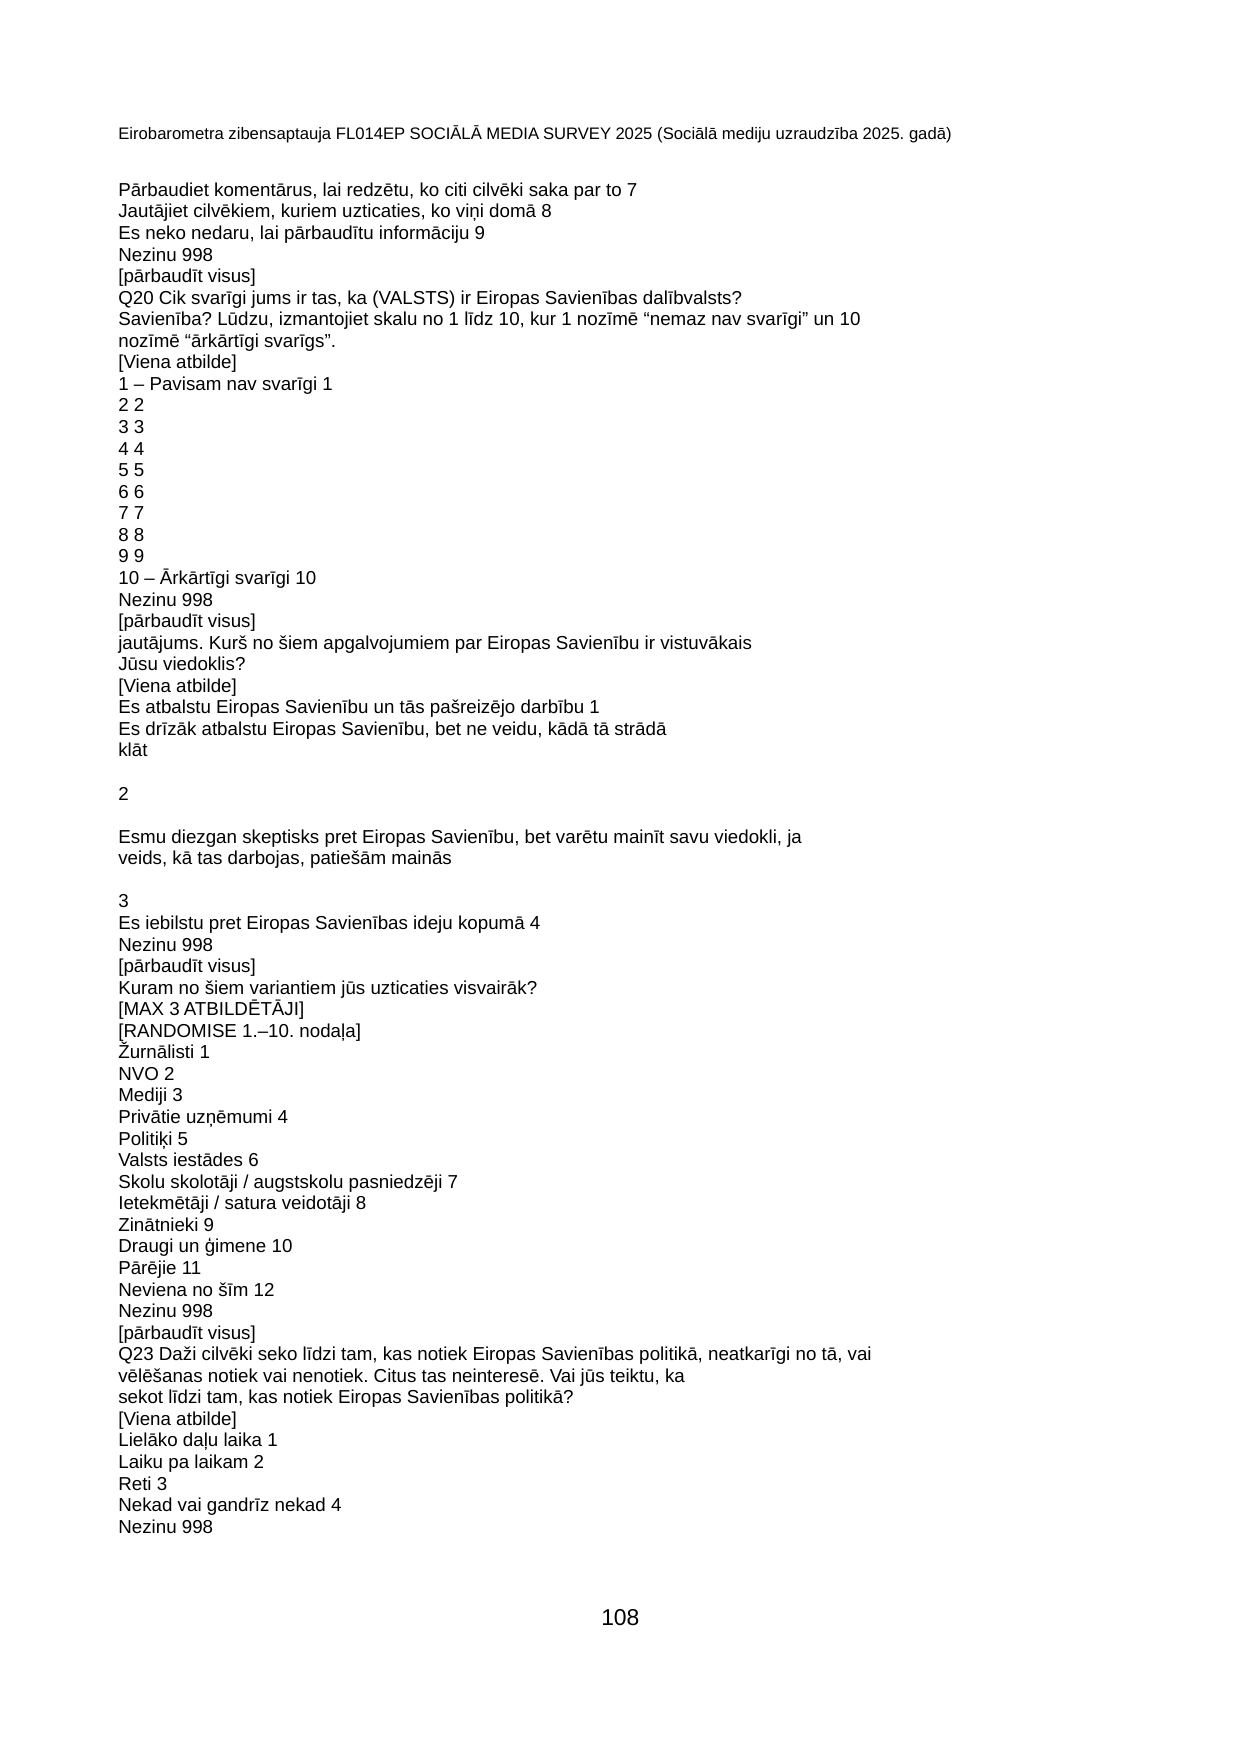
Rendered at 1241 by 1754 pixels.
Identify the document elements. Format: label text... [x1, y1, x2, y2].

text Pārējie 11 [118, 1257, 1122, 1278]
text Nezinu 998 [118, 1516, 1122, 1537]
text veids, kā tas darbojas, patiešām mainās [118, 847, 1122, 869]
text NVO 2 [118, 1063, 1122, 1084]
text 2 2 [118, 394, 1122, 416]
text Zinātnieki 9 [118, 1214, 1122, 1235]
text nozīmē “ārkārtīgi svarīgs”. [118, 329, 1122, 351]
text Mediji 3 [118, 1084, 1122, 1106]
text [RANDOMISE 1.–10. nodaļa] [118, 1019, 1122, 1041]
text Neviena no šīm 12 [118, 1278, 1122, 1300]
text Es atbalstu Eiropas Savienību un tās pašreizējo darbību 1 [118, 696, 1122, 718]
text Esmu diezgan skeptisks pret Eiropas Savienību, bet varētu mainīt savu viedokli, ja [118, 826, 1122, 847]
text [pārbaudīt visus] [118, 265, 1122, 286]
text Lielāko daļu laika 1 [118, 1429, 1122, 1451]
text [pārbaudīt visus] [118, 1321, 1122, 1343]
text Privātie uzņēmumi 4 [118, 1106, 1122, 1127]
text Jautājiet cilvēkiem, kuriem uzticaties, ko viņi domā 8 [118, 200, 1122, 222]
text Nezinu 998 [118, 933, 1122, 955]
text Draugi un ģimene 10 [118, 1235, 1122, 1257]
text 3 [118, 890, 1122, 912]
text Žurnālisti 1 [118, 1041, 1122, 1063]
text 3 3 [118, 416, 1122, 437]
text Nezinu 998 [118, 1300, 1122, 1321]
text sekot līdzi tam, kas notiek Eiropas Savienības politikā? [118, 1386, 1122, 1408]
text Valsts iestādes 6 [118, 1149, 1122, 1171]
text 1 – Pavisam nav svarīgi 1 [118, 373, 1122, 394]
text 9 9 [118, 545, 1122, 567]
text [pārbaudīt visus] [118, 610, 1122, 631]
text 6 6 [118, 481, 1122, 502]
text Reti 3 [118, 1472, 1122, 1494]
text Politiķi 5 [118, 1127, 1122, 1149]
text Pārbaudiet komentārus, lai redzētu, ko citi cilvēki saka par to 7 [118, 179, 1122, 200]
text [pārbaudīt visus] [118, 955, 1122, 976]
text [Viena atbilde] [118, 1408, 1122, 1429]
text Laiku pa laikam 2 [118, 1451, 1122, 1472]
text jautājums. Kurš no šiem apgalvojumiem par Eiropas Savienību ir vistuvākais [118, 631, 1122, 653]
text Nekad vai gandrīz nekad 4 [118, 1494, 1122, 1516]
text 5 5 [118, 459, 1122, 481]
text [Viena atbilde] [118, 351, 1122, 373]
text Es neko nedaru, lai pārbaudītu informāciju 9 [118, 222, 1122, 243]
text Skolu skolotāji / augstskolu pasniedzēji 7 [118, 1171, 1122, 1192]
text Es drīzāk atbalstu Eiropas Savienību, bet ne veidu, kādā tā strādā [118, 718, 1122, 739]
text Kuram no šiem variantiem jūs uzticaties visvairāk? [118, 976, 1122, 998]
text Nezinu 998 [118, 243, 1122, 265]
text klāt [118, 739, 1122, 761]
text Jūsu viedoklis? [118, 653, 1122, 674]
text Q23 Daži cilvēki seko līdzi tam, kas notiek Eiropas Savienības politikā, neatkarīgi no tā, vai [118, 1343, 1122, 1364]
text [Viena atbilde] [118, 674, 1122, 696]
text 7 7 [118, 502, 1122, 524]
text [MAX 3 ATBILDĒTĀJI] [118, 998, 1122, 1019]
text 10 – Ārkārtīgi svarīgi 10 [118, 567, 1122, 588]
text vēlēšanas notiek vai nenotiek. Citus tas neinteresē. Vai jūs teiktu, ka [118, 1364, 1122, 1386]
text Savienība? Lūdzu, izmantojiet skalu no 1 līdz 10, kur 1 nozīmē “nemaz nav svarīgi” un 10 [118, 308, 1122, 329]
text Ietekmētāji / satura veidotāji 8 [118, 1192, 1122, 1214]
text Nezinu 998 [118, 588, 1122, 610]
text Q20 Cik svarīgi jums ir tas, ka (VALSTS) ir Eiropas Savienības dalībvalsts? [118, 286, 1122, 308]
text Es iebilstu pret Eiropas Savienības ideju kopumā 4 [118, 912, 1122, 933]
text 4 4 [118, 437, 1122, 459]
text 2 [118, 782, 1122, 804]
text 8 8 [118, 524, 1122, 545]
